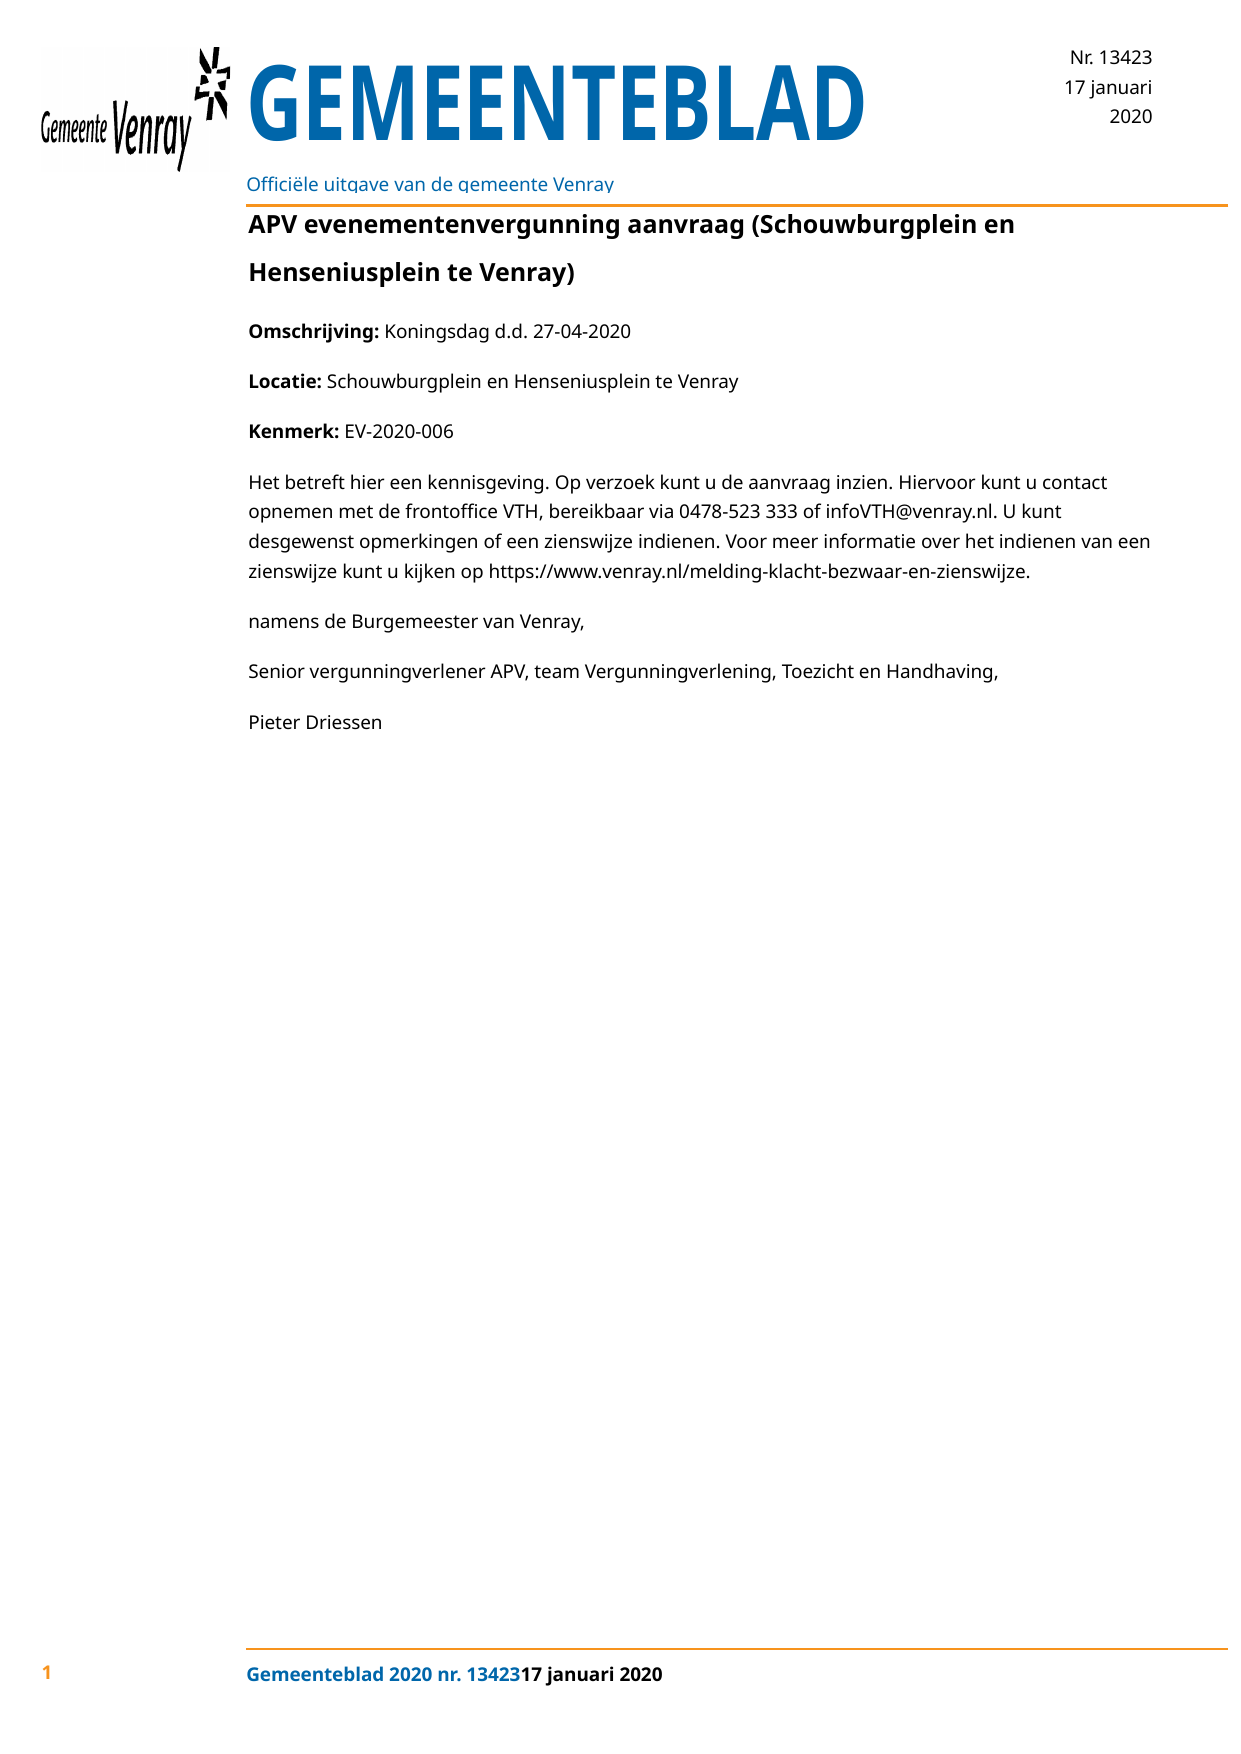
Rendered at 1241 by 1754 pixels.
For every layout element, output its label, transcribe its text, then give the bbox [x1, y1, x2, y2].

text Senior vergunningverlener APV, team Vergunningverlening, Toezicht en Handhaving, [248, 659, 1152, 684]
picture [41, 47, 231, 172]
text Omschrijving: Koningsdag d.d. 27-04-2020 [248, 318, 1152, 344]
text namens de Burgemeester van Venray, [248, 608, 1152, 634]
text Locatie: Schouwburgplein en Henseniusplein te Venray [248, 368, 1152, 394]
text Het betreft hier een kennisgeving. Op verzoek kunt u de aanvraag inzien. Hiervoor kunt u contact opnemen met de frontoffice VTH, bereikbaar via 0478-523 333 of infoVTH@venray.nl. U kunt desgewenst opmerkingen of een zienswijze indienen. Voor meer informatie over het indienen van een zienswijze kunt u kijken op https://www.venray.nl/melding-klacht-bezwaar-en-zienswijze. [248, 469, 1152, 584]
text Pieter Driessen [248, 709, 1152, 735]
text APV evenementenvergunning aanvraag (Schouwburgplein en Henseniusplein te Venray) [248, 207, 1152, 288]
text Kenmerk: EV-2020-006 [248, 419, 1152, 444]
